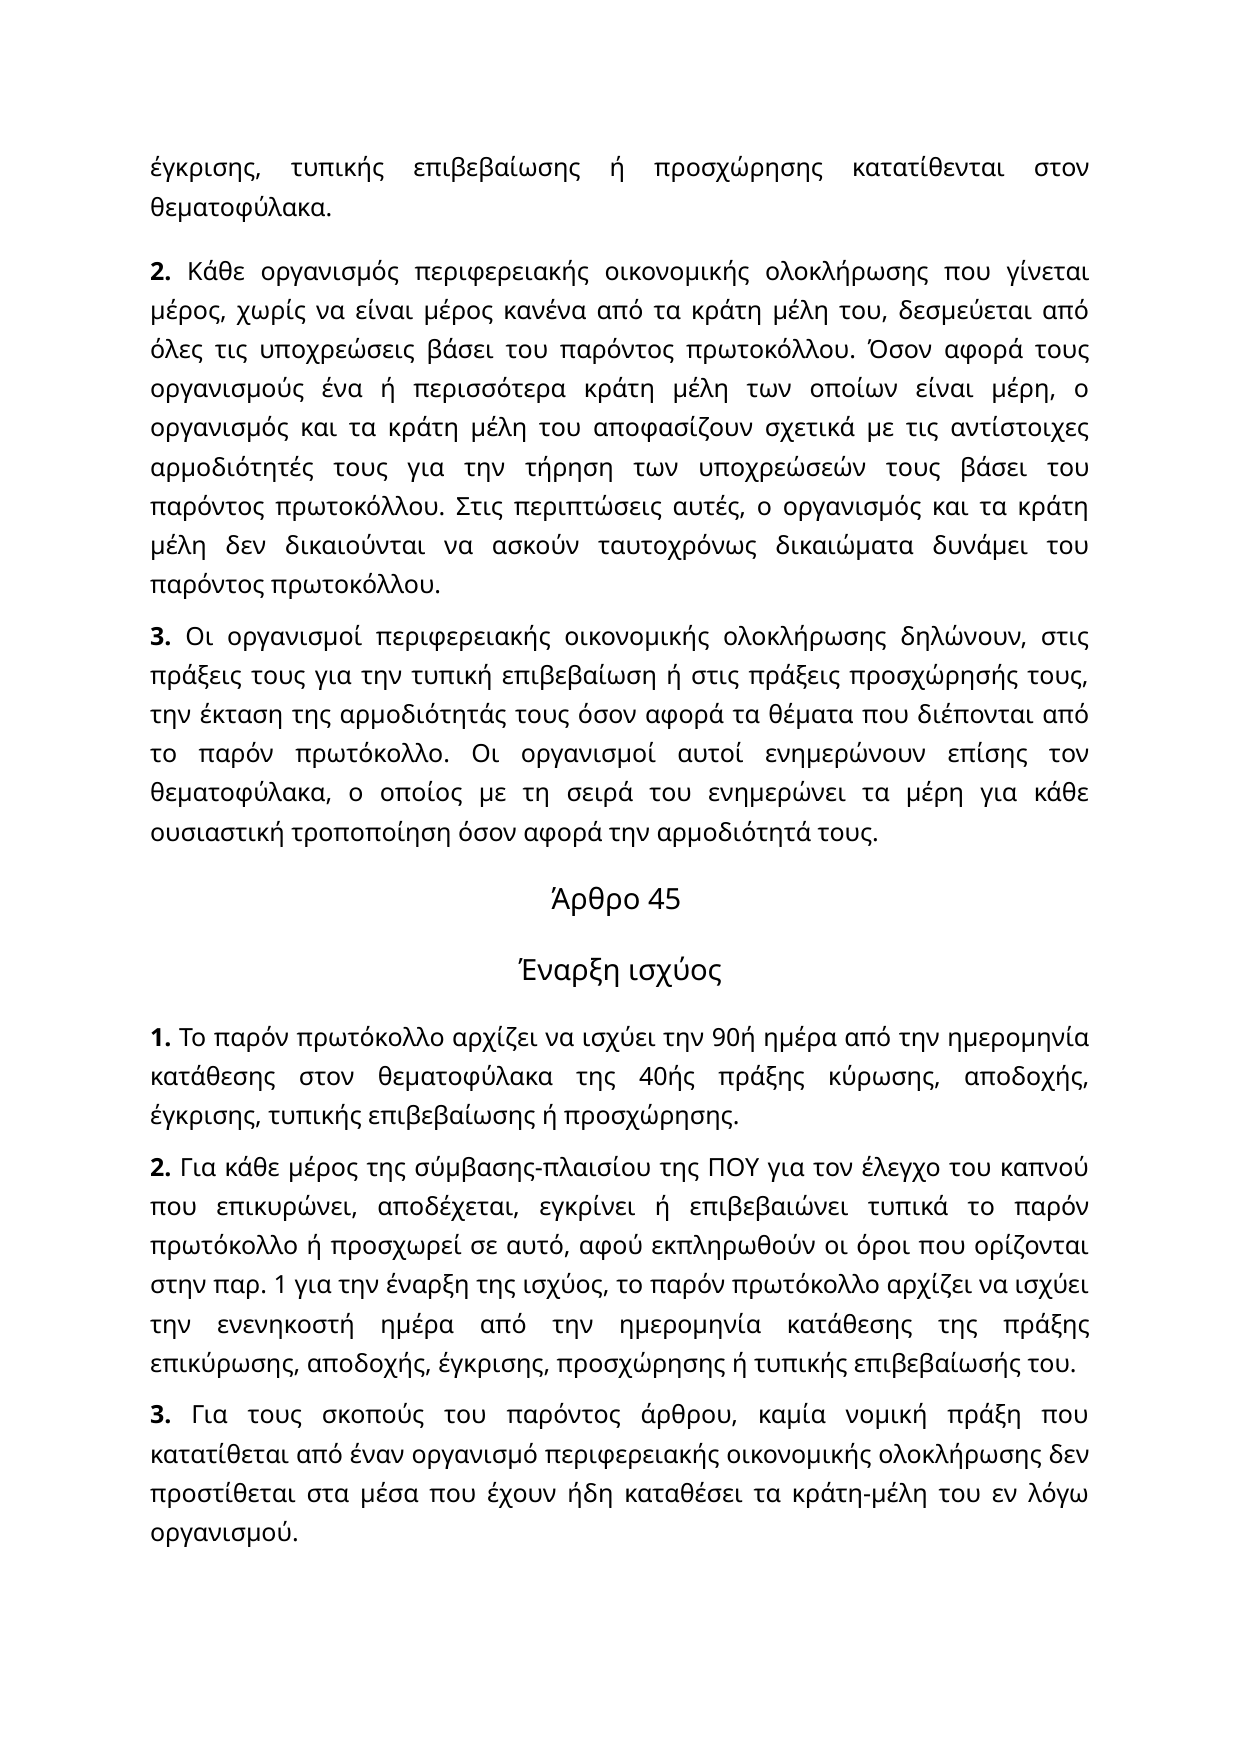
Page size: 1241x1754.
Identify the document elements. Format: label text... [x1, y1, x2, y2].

text 3. Για τους σκοπούς του παρόντος άρθρου, καμία νομική πράξη που κατατίθεται από έναν οργανισμό περιφερειακής οικονομικής ολοκλήρωσης δεν προστίθεται στα μέσα που έχουν ήδη καταθέσει τα κράτη-μέλη του εν λόγω οργανισμού. [150, 1397, 1090, 1549]
subtitle Άρθρο 45 [150, 878, 1090, 918]
text 1. Το παρόν πρωτόκολλο αρχίζει να ισχύει την 90ή ημέρα από την ημερομηνία κατάθεσης στον θεματοφύλακα της 40ής πράξης κύρωσης, αποδοχής, έγκρισης, τυπικής επιβεβαίωσης ή προσχώρησης. [150, 1019, 1090, 1132]
text 3. Οι οργανισμοί περιφερειακής οικονομικής ολοκλήρωσης δηλώνουν, στις πράξεις τους για την τυπική επιβεβαίωση ή στις πράξεις προσχώρησής τους, την έκταση της αρμοδιότητάς τους όσον αφορά τα θέματα που διέπονται από το παρόν πρωτόκολλο. Οι οργανισμοί αυτοί ενημερώνουν επίσης τον θεματοφύλακα, ο οποίος με τη σειρά του ενημερώνει τα μέρη για κάθε ουσιαστική τροποποίηση όσον αφορά την αρμοδιότητά τους. [150, 618, 1090, 848]
text 2. Για κάθε μέρος της σύμβασης-πλαισίου της ΠΟΥ για τον έλεγχο του καπνού που επικυρώνει, αποδέχεται, εγκρίνει ή επιβεβαιώνει τυπικά το παρόν πρωτόκολλο ή προσχωρεί σε αυτό, αφού εκπληρωθούν οι όροι που ορίζονται στην παρ. 1 για την έναρξη της ισχύος, το παρόν πρωτόκολλο αρχίζει να ισχύει την ενενηκοστή ημέρα από την ημερομηνία κατάθεσης της πράξης επικύρωσης, αποδοχής, έγκρισης, προσχώρησης ή τυπικής επιβεβαίωσής του. [150, 1149, 1090, 1379]
text 2. Κάθε οργανισμός περιφερειακής οικονομικής ολοκλήρωσης που γίνεται μέρος, χωρίς να είναι μέρος κανένα από τα κράτη μέλη του, δεσμεύεται από όλες τις υποχρεώσεις βάσει του παρόντος πρωτοκόλλου. Όσον αφορά τους οργανισμούς ένα ή περισσότερα κράτη μέλη των οποίων είναι μέρη, ο οργανισμός και τα κράτη μέλη του αποφασίζουν σχετικά με τις αντίστοιχες αρμοδιότητές τους για την τήρηση των υποχρεώσεών τους βάσει του παρόντος πρωτοκόλλου. Στις περιπτώσεις αυτές, ο οργανισμός και τα κράτη μέλη δεν δικαιούνται να ασκούν ταυτοχρόνως δικαιώματα δυνάμει του παρόντος πρωτοκόλλου. [150, 253, 1090, 601]
subtitle Έναρξη ισχύος [150, 949, 1090, 989]
text έγκρισης, τυπικής επιβεβαίωσης ή προσχώρησης κατατίθενται στον θεματοφύλακα. [150, 150, 1090, 223]
